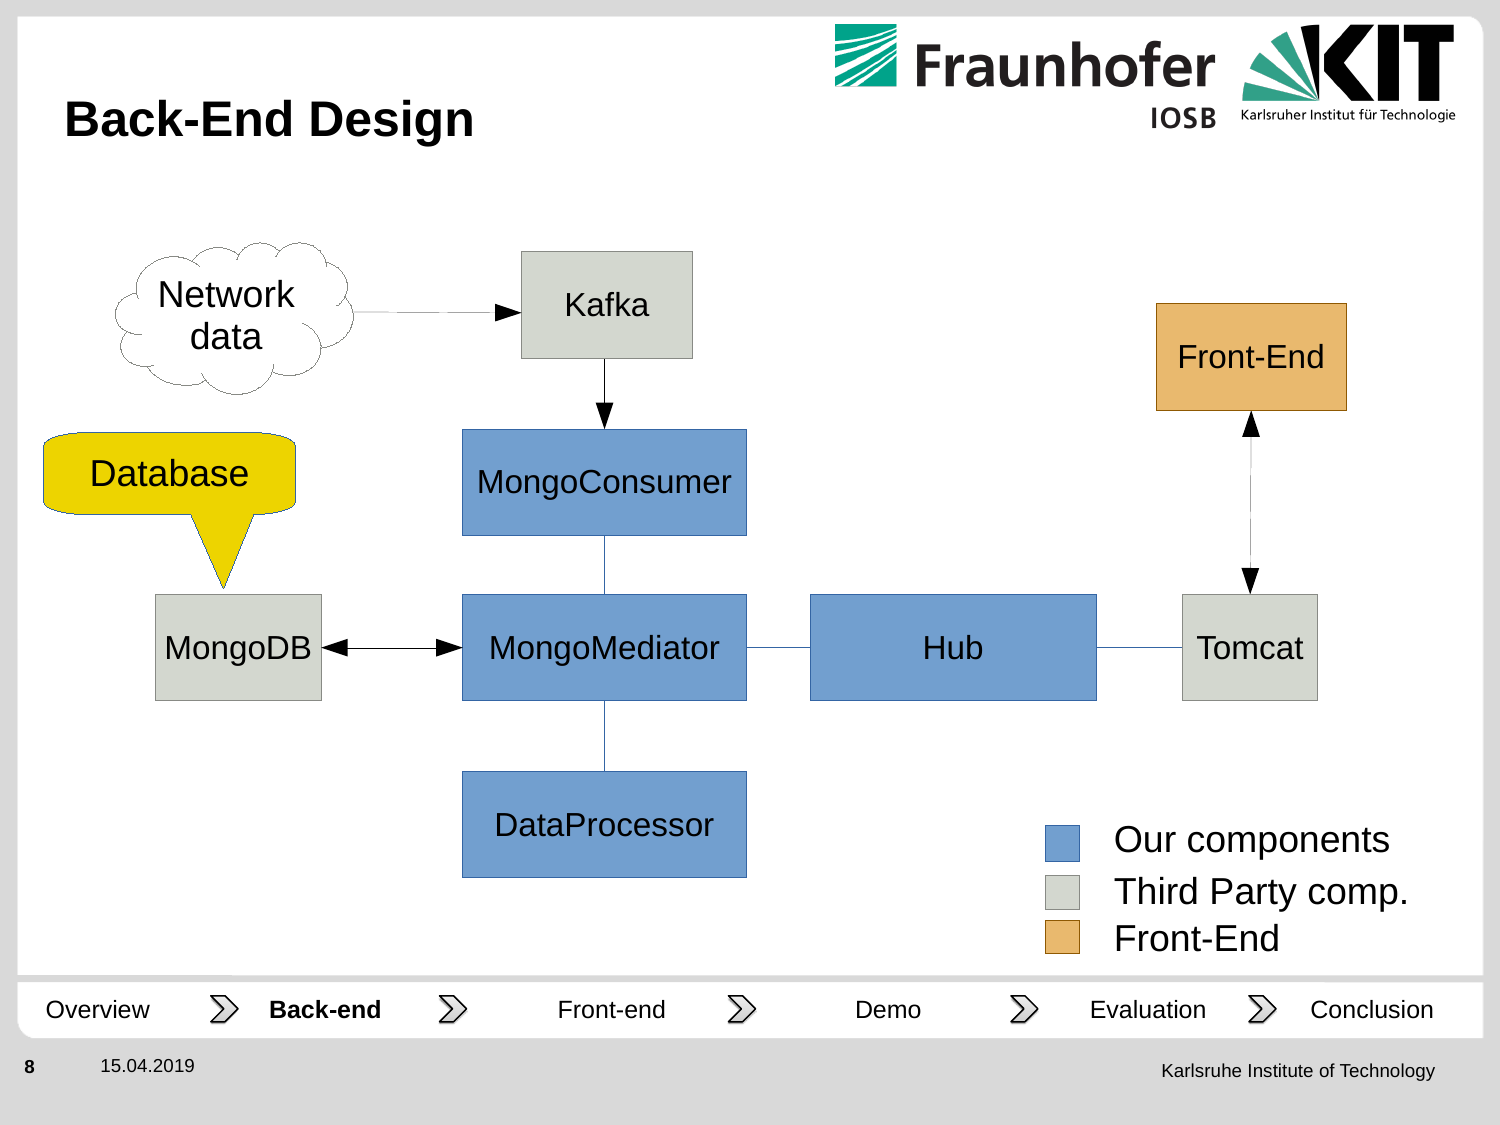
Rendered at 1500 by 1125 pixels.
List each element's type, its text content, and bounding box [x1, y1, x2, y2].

text_box Database [43, 432, 296, 589]
text_box [1010, 995, 1038, 1022]
picture [0, 0, 1500, 1125]
text_box DataProcessor [462, 771, 747, 878]
text_box Kafka [521, 251, 693, 359]
text_box [1248, 995, 1277, 1022]
text_box Demo [840, 986, 937, 1031]
text_box [210, 995, 238, 1022]
text_box Front-End [1099, 910, 1296, 967]
text_box Hub [810, 594, 1097, 701]
text_box MongoDB [155, 594, 322, 701]
text_box [1045, 875, 1080, 910]
text_box [728, 995, 756, 1022]
text_box [1045, 825, 1080, 862]
text_box MongoConsumer [462, 429, 747, 536]
text_box MongoMediator [462, 594, 747, 701]
text_box Evaluation [1075, 986, 1222, 1031]
text_box [1045, 920, 1080, 954]
text_box Overview [30, 986, 194, 1031]
text_box 15.04.2019 [100, 1053, 272, 1113]
text_box Conclusion [1295, 986, 1500, 1031]
text_box [439, 995, 467, 1022]
text_box Back-end [254, 986, 418, 1031]
text_box Network data [115, 242, 354, 395]
text_box Front-End [1156, 303, 1347, 411]
text_box Front-end [542, 986, 682, 1031]
text_box Third Party comp. [1099, 863, 1425, 920]
title Back-End Design [64, 54, 1198, 147]
text_box Our components [1099, 810, 1406, 863]
text_box Tomcat [1182, 594, 1318, 701]
